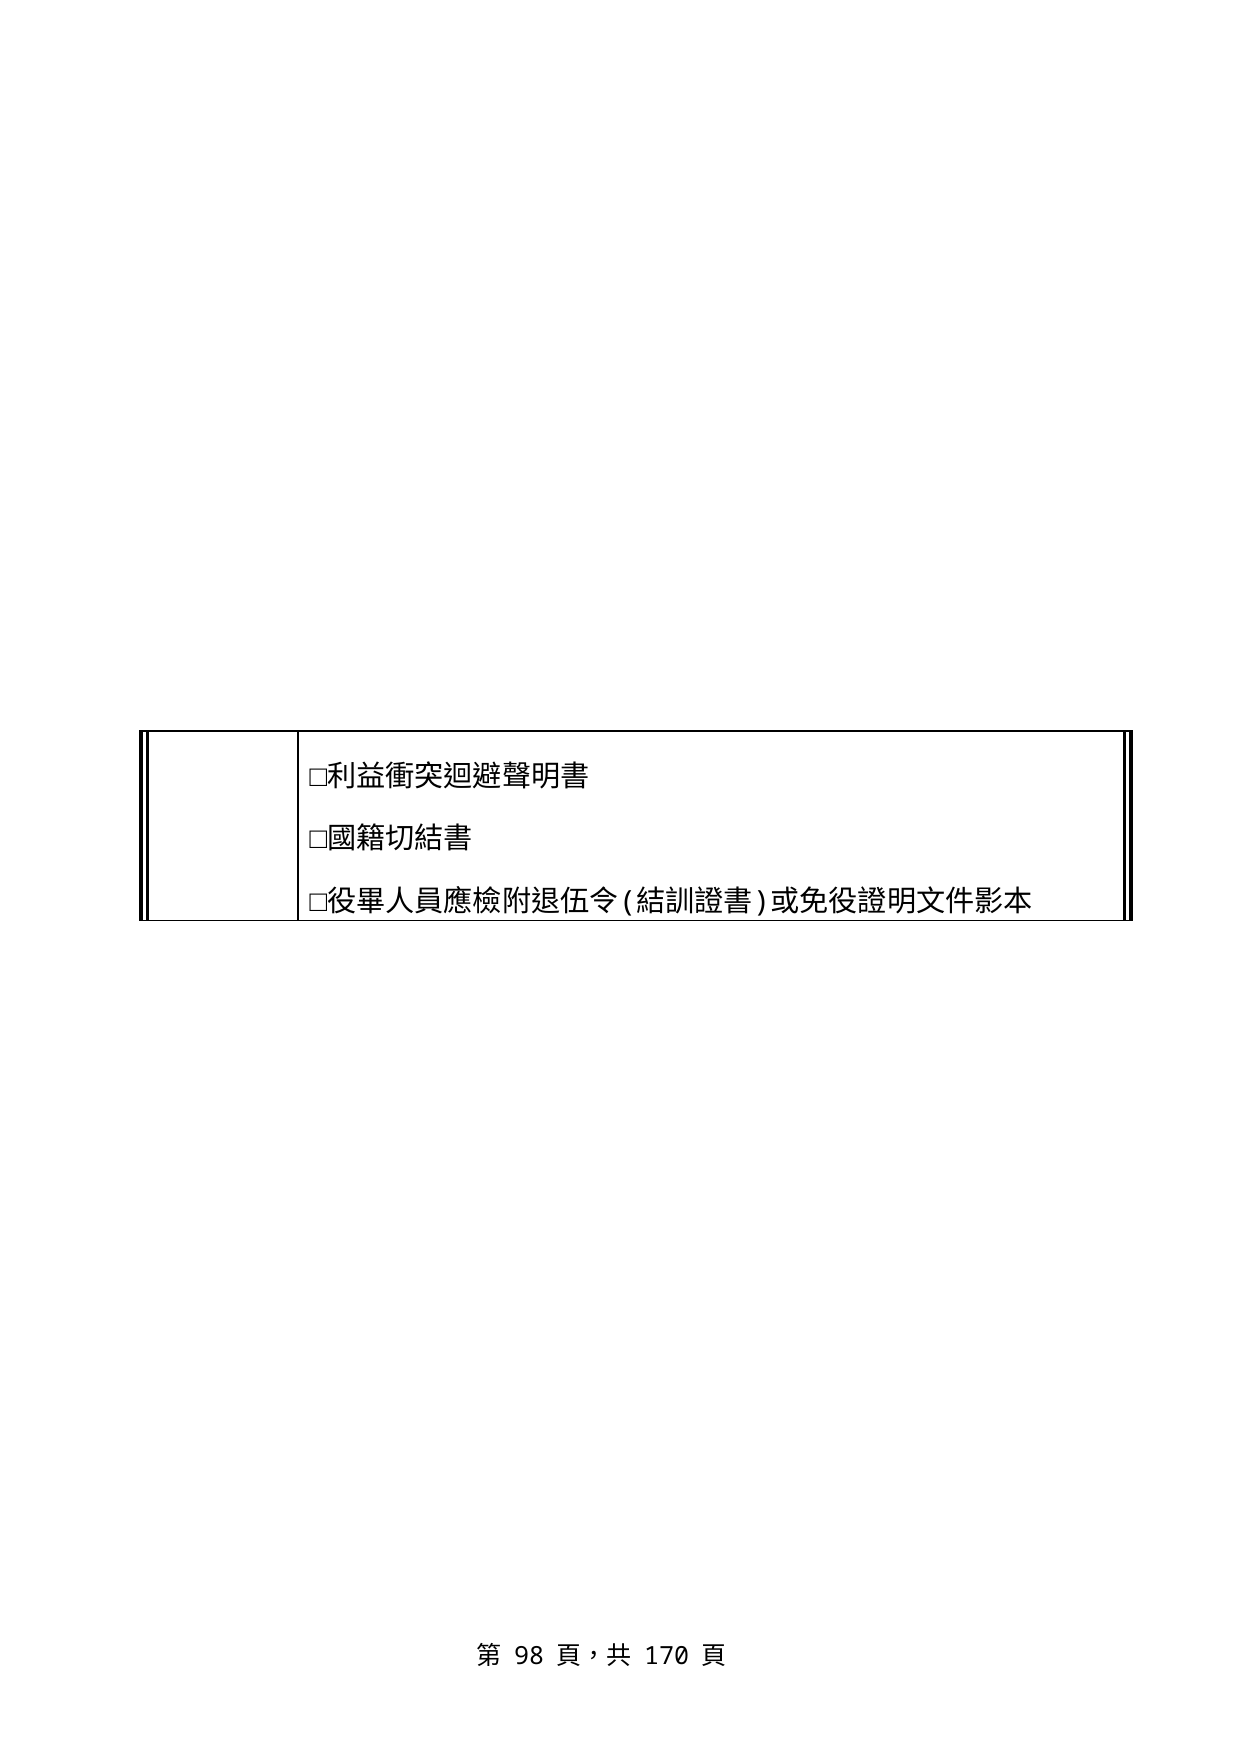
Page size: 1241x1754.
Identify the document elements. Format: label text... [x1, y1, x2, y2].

table_cell □利益衝突迴避聲明書 □國籍切結書 □役畢人員應檢附退伍令(結訓證書)或免役證明文件影本 [299, 732, 1123, 919]
table_cell [149, 732, 297, 919]
